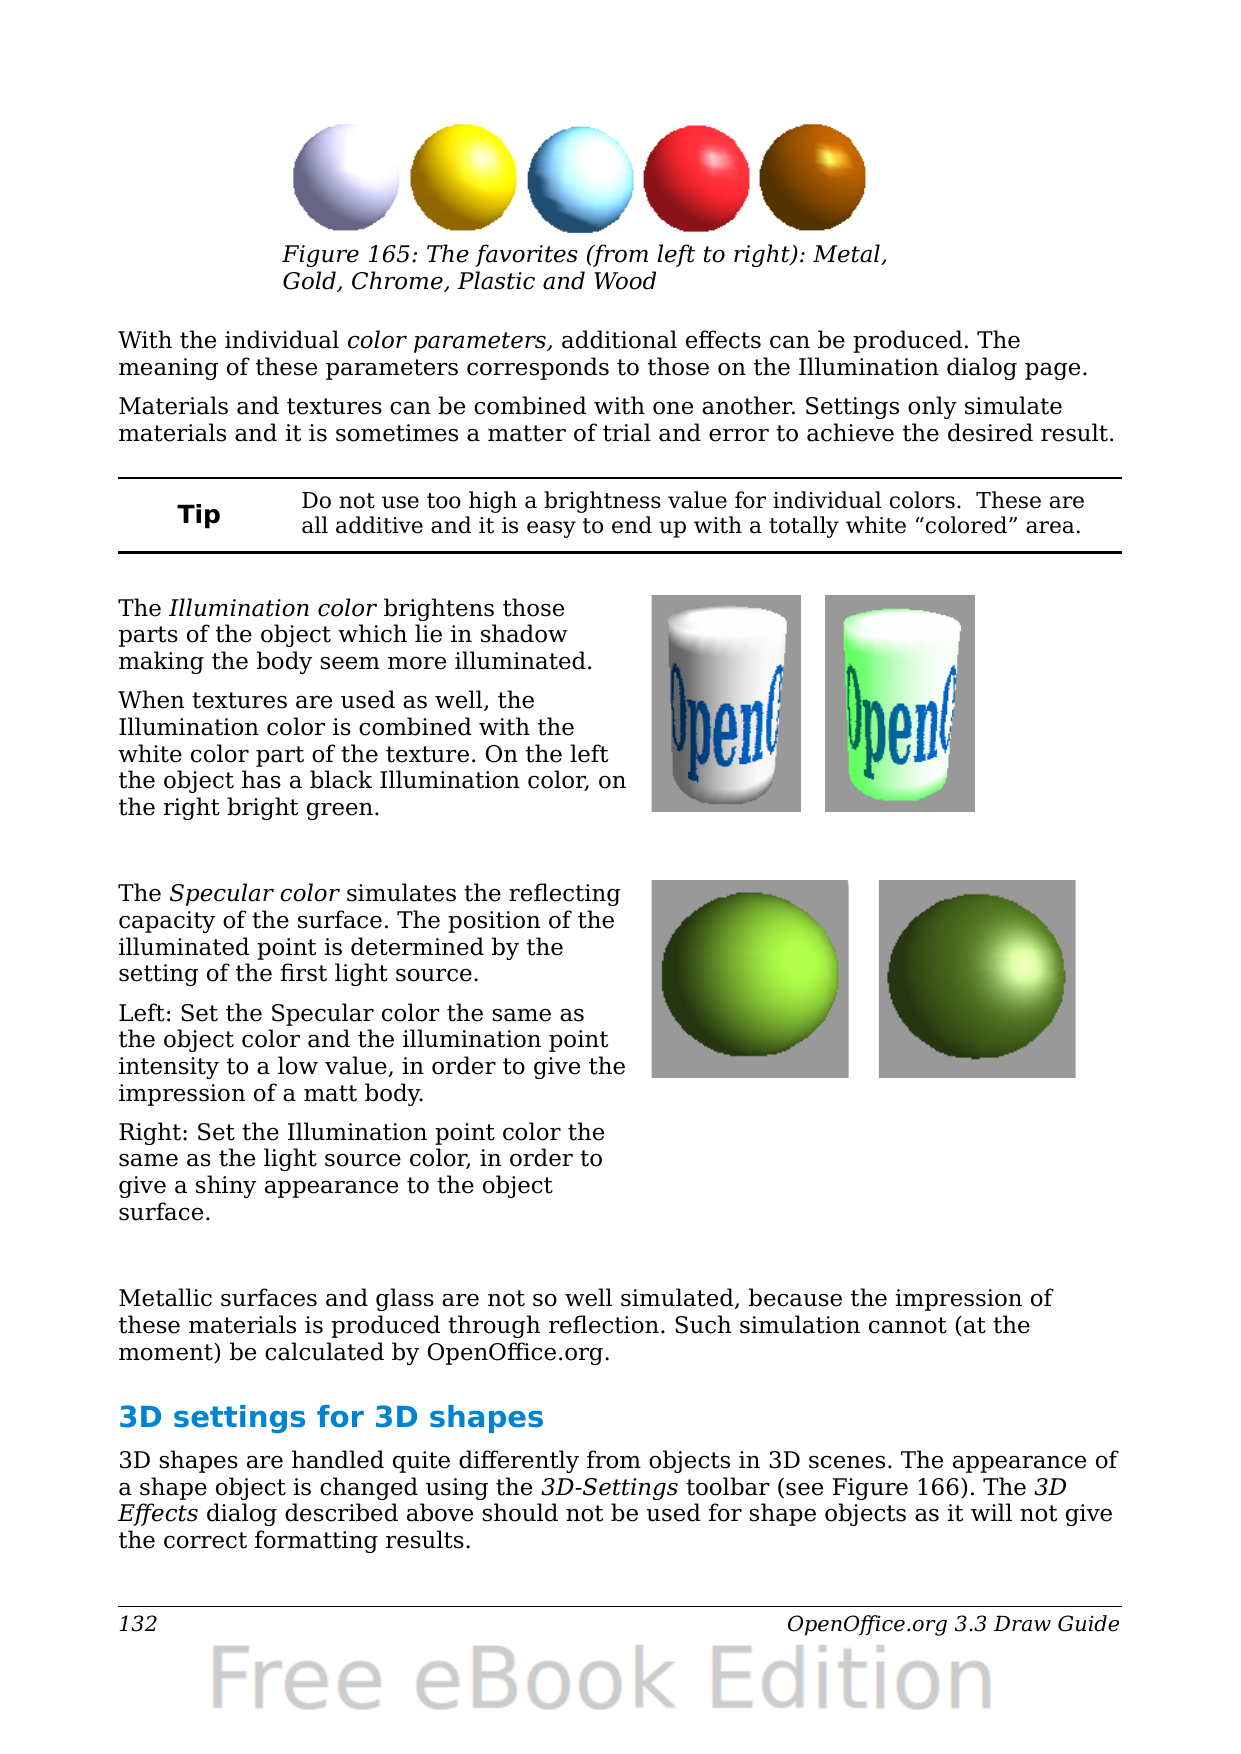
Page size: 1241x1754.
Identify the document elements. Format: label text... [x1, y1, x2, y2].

table_header Tip [118, 479, 280, 551]
text Metallic surfaces and glass are not so well simulated, because the impression of these materials is produced through reflection. Such simulation cannot (at the moment) be calculated by OpenOffice.org. [118, 1285, 1122, 1365]
table_header [628, 571, 1122, 857]
table_cell [628, 857, 1122, 1262]
text 3D shapes are handled quite differently from objects in 3D scenes. The appearance of a shape object is changed using the 3D-Settings toolbar (see Figure 166). The 3D Effects dialog described above should not be used for shape objects as it will not give the correct formatting results. [118, 1447, 1122, 1554]
subtitle 3D settings for 3D shapes [118, 1401, 1122, 1435]
table_header The Illumination color brightens those parts of the object which lie in shadow making the body seem more illuminated. When textures are used as well, the Illumination color is combined with the white color part of the texture. On the left the object has a black Illumination color, on the right bright green. [118, 571, 628, 857]
picture [207, 1645, 994, 1713]
table_header Do not use too high a brightness value for individual colors. These are all additive and it is easy to end up with a totally white “colored” area. [280, 479, 1122, 551]
text Materials and textures can be combined with one another. Settings only simulate materials and it is sometimes a matter of trial and error to achieve the desired result. [118, 393, 1122, 447]
picture [282, 118, 877, 242]
text Figure 165: The favorites (from left to right): Metal, Gold, Chrome, Plastic and Wood [282, 238, 958, 295]
table_cell The Specular color simulates the reflecting capacity of the surface. The position of the illuminated point is determined by the setting of the first light source. Left: Set the Specular color the same as the object color and the illumination point intensity to a low value, in order to give the impression of a matt body. Right: Set the Illumination point color the same as the light source color, in order to give a shiny appearance to the object surface. [118, 857, 628, 1262]
text With the individual color parameters, additional effects can be produced. The meaning of these parameters corresponds to those on the Illumination dialog page. [118, 327, 1122, 381]
